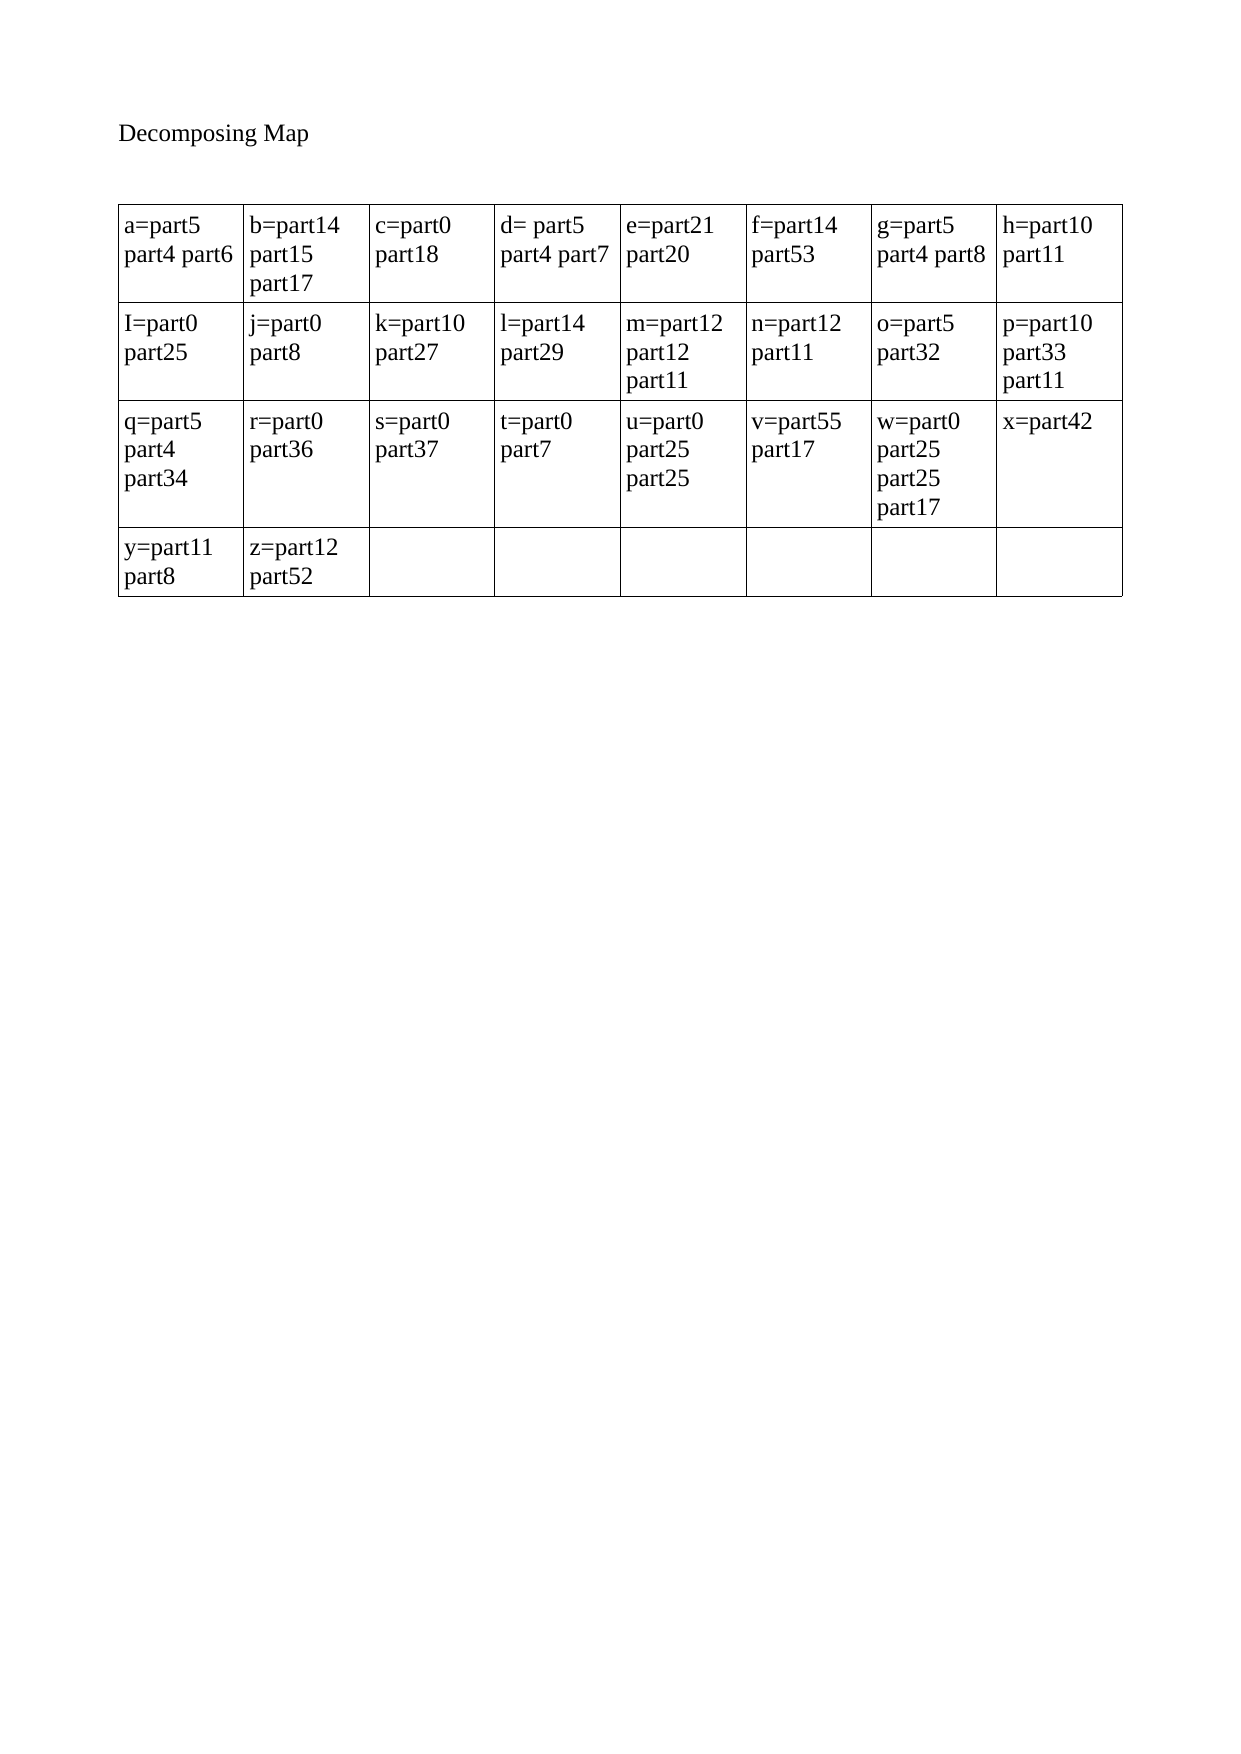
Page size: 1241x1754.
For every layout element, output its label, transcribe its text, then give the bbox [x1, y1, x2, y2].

table_cell k=part10 part27 [370, 303, 494, 400]
table_cell p=part10 part33 part11 [997, 303, 1122, 400]
table_cell [997, 528, 1122, 596]
table_cell [621, 528, 746, 596]
table_cell y=part11 part8 [119, 528, 243, 596]
table_cell z=part12 part52 [244, 528, 369, 596]
table_cell I=part0 part25 [119, 303, 243, 400]
table_cell l=part14 part29 [495, 303, 620, 400]
table_cell x=part42 [997, 401, 1122, 527]
table_cell j=part0 part8 [244, 303, 369, 400]
table_header e=part21 part20 [621, 205, 746, 302]
table_cell s=part0 part37 [370, 401, 494, 527]
table_header a=part5 part4 part6 [119, 205, 243, 302]
table_cell m=part12 part12 part11 [621, 303, 746, 400]
table_cell o=part5 part32 [872, 303, 996, 400]
table_cell [872, 528, 996, 596]
table_cell [747, 528, 871, 596]
table_header c=part0 part18 [370, 205, 494, 302]
table_header f=part14 part53 [747, 205, 871, 302]
table_cell q=part5 part4 part34 [119, 401, 243, 527]
table_cell [370, 528, 494, 596]
table_cell r=part0 part36 [244, 401, 369, 527]
table_cell [495, 528, 620, 596]
table_cell v=part55 part17 [747, 401, 871, 527]
table_cell w=part0 part25 part25 part17 [872, 401, 996, 527]
table_header h=part10 part11 [997, 205, 1122, 302]
table_header g=part5 part4 part8 [872, 205, 996, 302]
table_cell t=part0 part7 [495, 401, 620, 527]
table_cell u=part0 part25 part25 [621, 401, 746, 527]
table_header d= part5 part4 part7 [495, 205, 620, 302]
table_header b=part14 part15 part17 [244, 205, 369, 302]
text Decomposing Map [118, 118, 1122, 147]
table_cell n=part12 part11 [747, 303, 871, 400]
